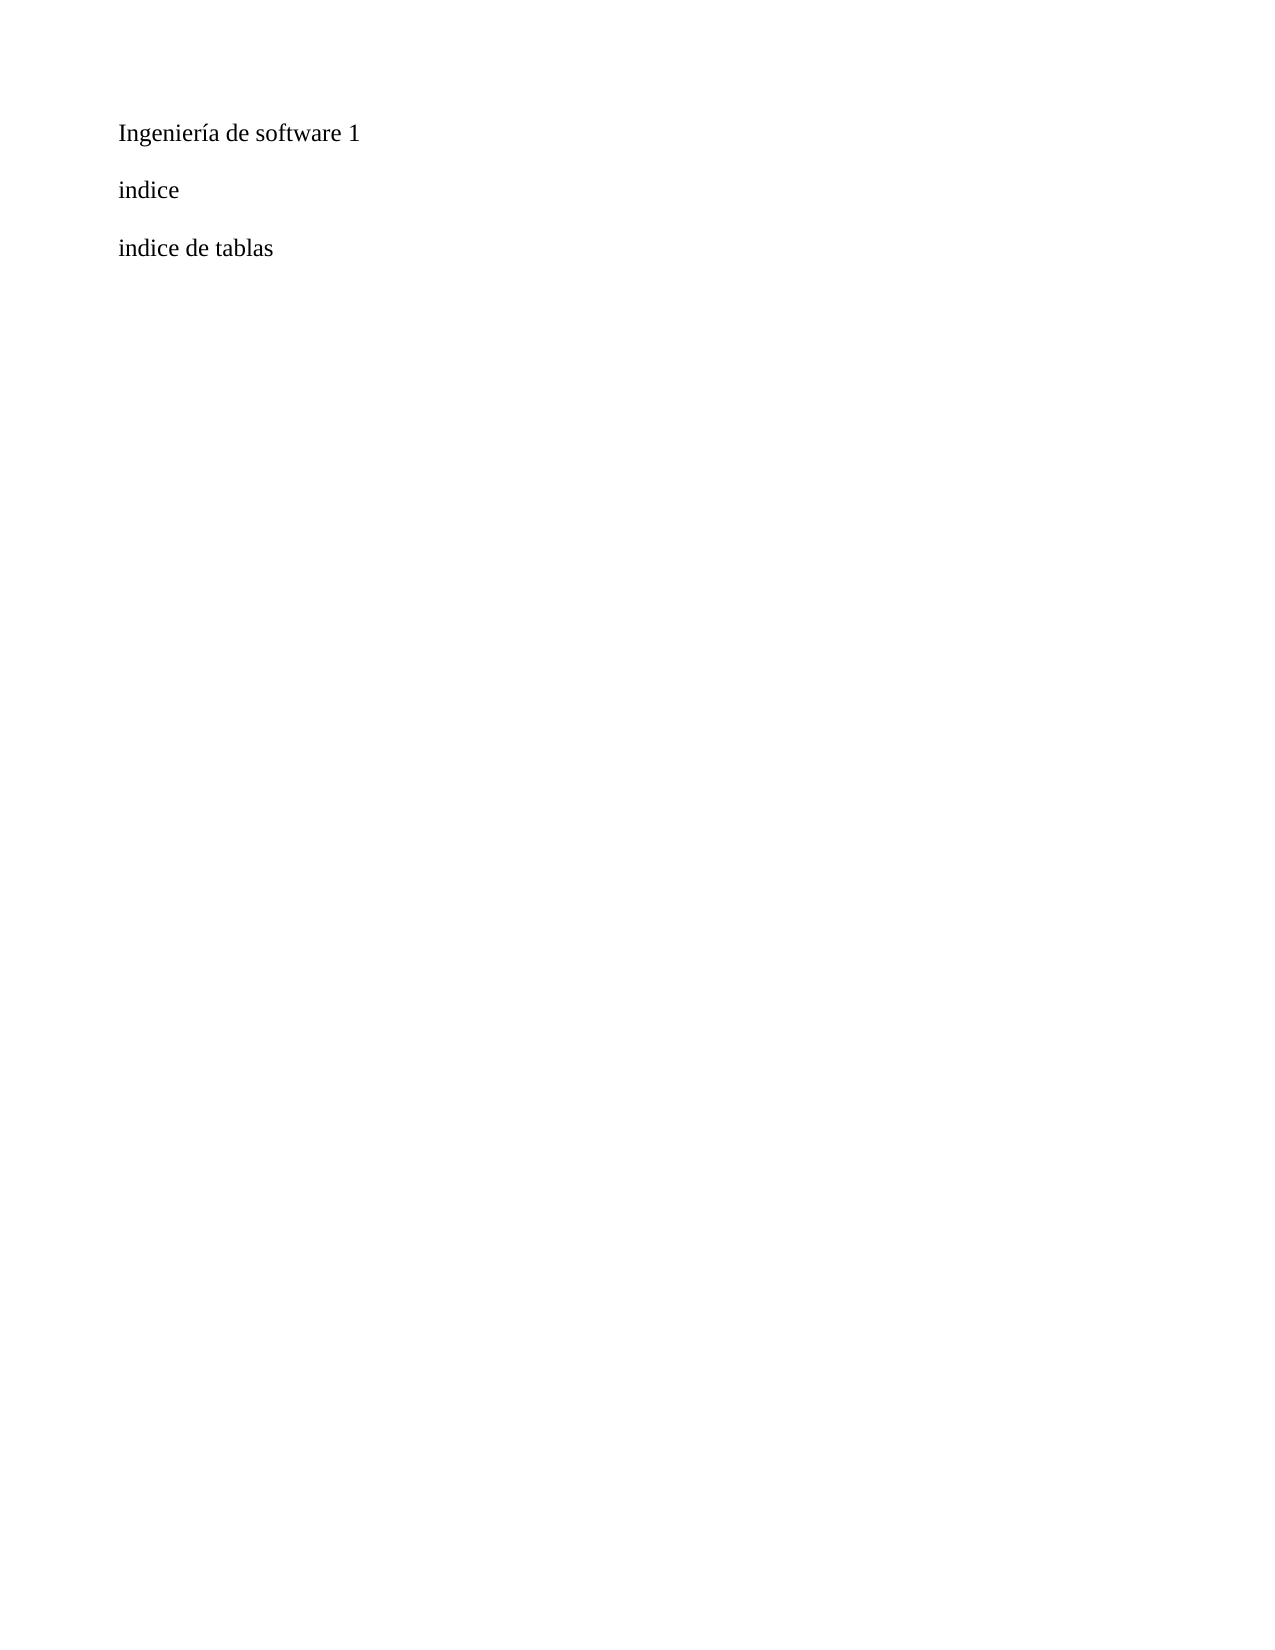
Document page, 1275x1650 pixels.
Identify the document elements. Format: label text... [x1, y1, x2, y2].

text indice [118, 176, 1157, 204]
text indice de tablas [118, 233, 1157, 262]
text Ingeniería de software 1 [118, 118, 1157, 147]
